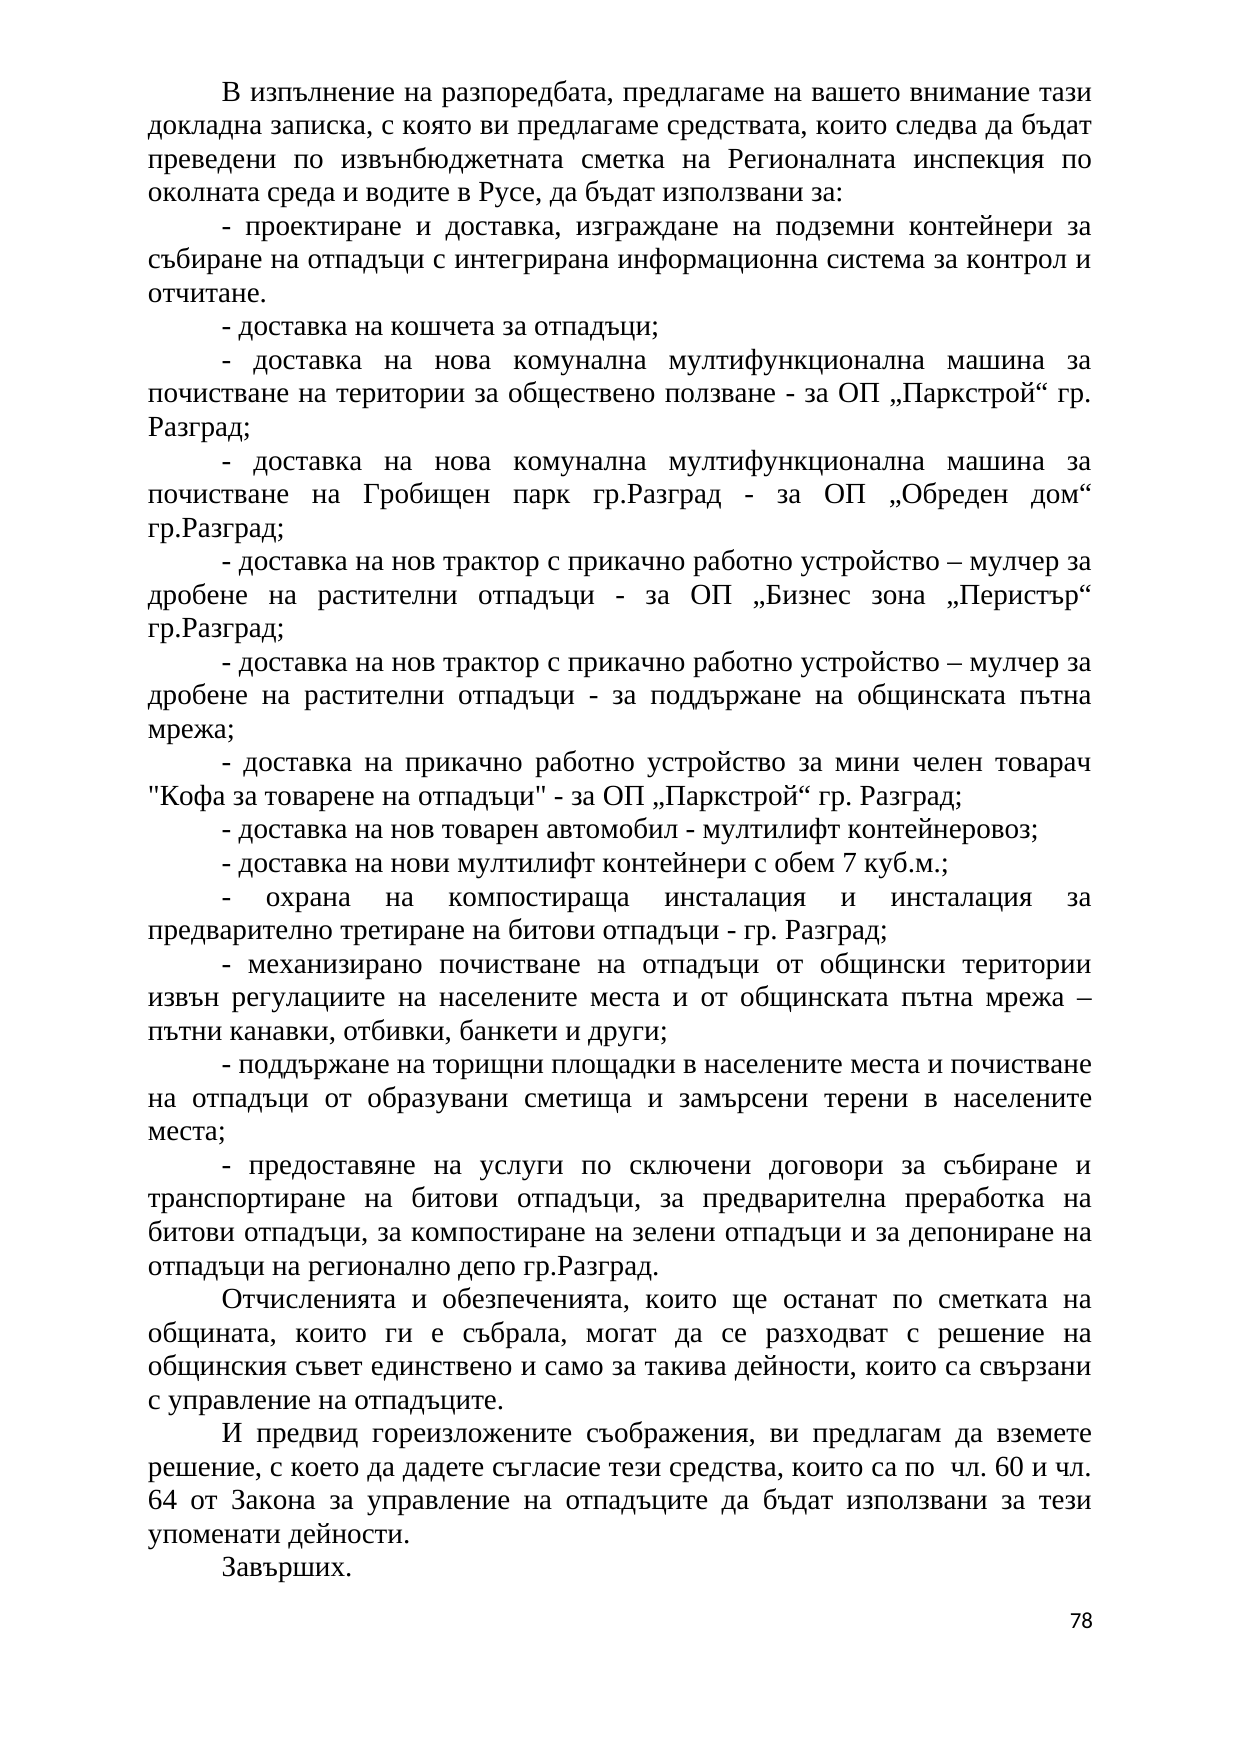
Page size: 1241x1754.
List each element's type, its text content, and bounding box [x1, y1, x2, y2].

text Отчисленията и обезпеченията, които ще останат по сметката на общината, които ги е събрала, могат да се разходват с решение на общинския съвет единствено и само за такива дейности, които са свързани с управление на отпадъците. [148, 1281, 1093, 1415]
text - доставка на нов трактор с прикачно работно устройство – мулчер за дробене на растителни отпадъци - за поддържане на общинската пътна мрежа; [148, 644, 1093, 744]
text - охрана на компостираща инсталация и инсталация за предварително третиране на битови отпадъци - гр. Разград; [148, 879, 1093, 946]
text - доставка на нов трактор с прикачно работно устройство – мулчер за дробене на растителни отпадъци - за ОП „Бизнес зона „Перистър“ гр.Разград; [148, 543, 1093, 644]
text - доставка на нова комунална мултифункционална машина за почистване на територии за обществено ползване - за ОП „Паркстрой“ гр. Разград; [148, 342, 1093, 443]
text - механизирано почистване на отпадъци от общински територии извън регулациите на населените места и от общинската пътна мрежа – пътни канавки, отбивки, банкети и други; [148, 946, 1093, 1046]
text - доставка на нова комунална мултифункционална машина за почистване на Гробищен парк гр.Разград - за ОП „Обреден дом“ гр.Разград; [148, 443, 1093, 543]
text В изпълнение на разпоредбата, предлагаме на вашето внимание тази докладна записка, с която ви предлагаме средствата, които следва да бъдат преведени по извънбюджетната сметка на Регионалната инспекция по околната среда и водите в Русе, да бъдат използвани за: [148, 74, 1093, 208]
text - доставка на прикачно работно устройство за мини челен товарач "Кофа за товарене на отпадъци" - за ОП „Паркстрой“ гр. Разград; [148, 744, 1093, 812]
text - поддържане на торищни площадки в населените места и почистване на отпадъци от образувани сметища и замърсени терени в населените места; [148, 1046, 1093, 1147]
text - предоставяне на услуги по сключени договори за събиране и транспортиране на битови отпадъци, за предварителна преработка на битови отпадъци, за компостиране на зелени отпадъци и за депониране на отпадъци на регионално депо гр.Разград. [148, 1147, 1093, 1281]
text - доставка на нови мултилифт контейнери с обем 7 куб.м.; [148, 845, 1093, 879]
text - доставка на нов товарен автомобил - мултилифт контейнеровоз; [148, 812, 1093, 845]
text И предвид гореизложените съображения, ви предлагам да вземете решение, с което да дадете съгласие тези средства, които са по чл. 60 и чл. 64 от Закона за управление на отпадъците да бъдат използвани за тези упоменати дейности. [148, 1415, 1093, 1549]
text - проектиране и доставка, изграждане на подземни контейнери за събиране на отпадъци с интегрирана информационна система за контрол и отчитане. [148, 208, 1093, 308]
text Завърших. [148, 1549, 1093, 1583]
text - доставка на кошчета за отпадъци; [148, 308, 1093, 342]
